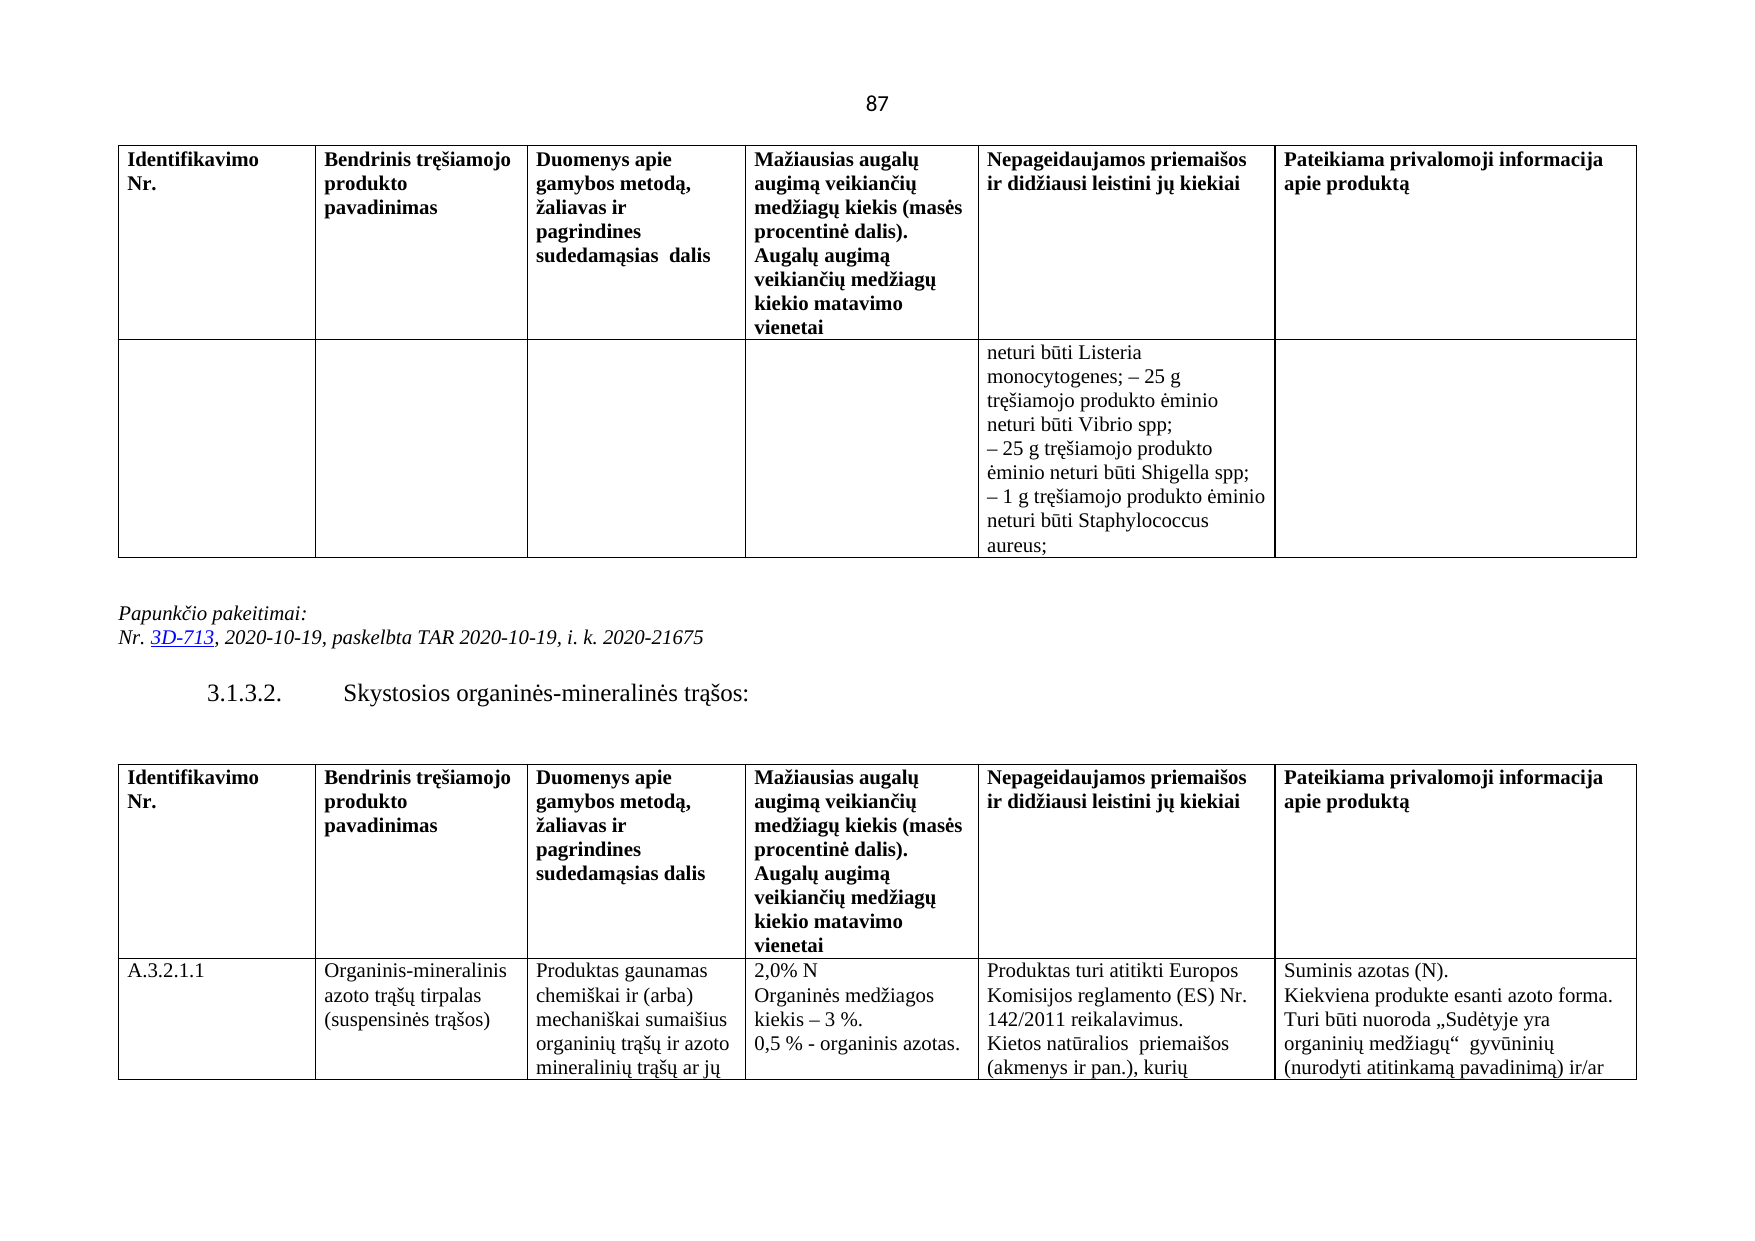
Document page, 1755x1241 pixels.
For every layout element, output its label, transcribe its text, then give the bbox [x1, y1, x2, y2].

table_header Mažiausias augalų augimą veikiančių medžiagų kiekis (masės procentinė dalis). Augalų augimą veikiančių medžiagų kiekio matavimo vienetai [746, 765, 978, 957]
table_header Mažiausias augalų augimą veikiančių medžiagų kiekis (masės procentinė dalis). Augalų augimą veikiančių medžiagų kiekio matavimo vienetai [746, 146, 978, 339]
table_header Bendrinis tręšiamojo produkto pavadinimas [316, 146, 527, 339]
table_header Duomenys apie gamybos metodą, žaliavas ir pagrindines sudedamąsias dalis [528, 146, 745, 339]
table_cell 2,0% N Organinės medžiagos kiekis – 3 %. 0,5 % - organinis azotas. [746, 959, 978, 1079]
table_cell [746, 340, 978, 557]
table_cell neturi būti Listeria monocytogenes; – 25 g tręšiamojo produkto ėminio neturi būti Vibrio spp; – 25 g tręšiamojo produkto ėminio neturi būti Shigella spp; – 1 g tręšiamojo produkto ėminio neturi būti Staphylococcus aureus; [979, 340, 1274, 557]
table_cell Suminis azotas (N). Kiekviena produkte esanti azoto forma. Turi būti nuoroda „Sudėtyje yra organinių medžiagų“ gyvūninių (nurodyti atitinkamą pavadinimą) ir/ar [1276, 959, 1636, 1079]
table_cell A.3.2.1.1 [119, 959, 315, 1079]
table_header Pateikiama privalomoji informacija apie produktą [1276, 765, 1636, 957]
text Nr. 3D-713, 2020-10-19, paskelbta TAR 2020-10-19, i. k. 2020-21675 [118, 625, 1636, 649]
table_cell [119, 340, 315, 557]
table_cell Organinis-mineralinis azoto trąšų tirpalas (suspensinės trąšos) [316, 959, 527, 1079]
table_cell [1276, 340, 1636, 557]
table_header Duomenys apie gamybos metodą, žaliavas ir pagrindines sudedamąsias dalis [528, 765, 745, 957]
table_header Nepageidaujamos priemaišos ir didžiausi leistini jų kiekiai [979, 765, 1274, 957]
table_header Nepageidaujamos priemaišos ir didžiausi leistini jų kiekiai [979, 146, 1274, 339]
table_cell [528, 340, 745, 557]
table_header Identifikavimo Nr. [119, 146, 315, 339]
text 3.1.3.2. Skystosios organinės-mineralinės trąšos: [193, 678, 1636, 706]
table_header Identifikavimo Nr. [119, 765, 315, 957]
table_header Pateikiama privalomoji informacija apie produktą [1276, 146, 1636, 339]
text Papunkčio pakeitimai: [118, 601, 1636, 625]
table_header Bendrinis tręšiamojo produkto pavadinimas [316, 765, 527, 957]
table_cell [316, 340, 527, 557]
table_cell Produktas gaunamas chemiškai ir (arba) mechaniškai sumaišius organinių trąšų ir azoto mineralinių trąšų ar jų [528, 959, 745, 1079]
table_cell Produktas turi atitikti Europos Komisijos reglamento (ES) Nr. 142/2011 reikalavimus. Kietos natūralios priemaišos (akmenys ir pan.), kurių [979, 959, 1274, 1079]
